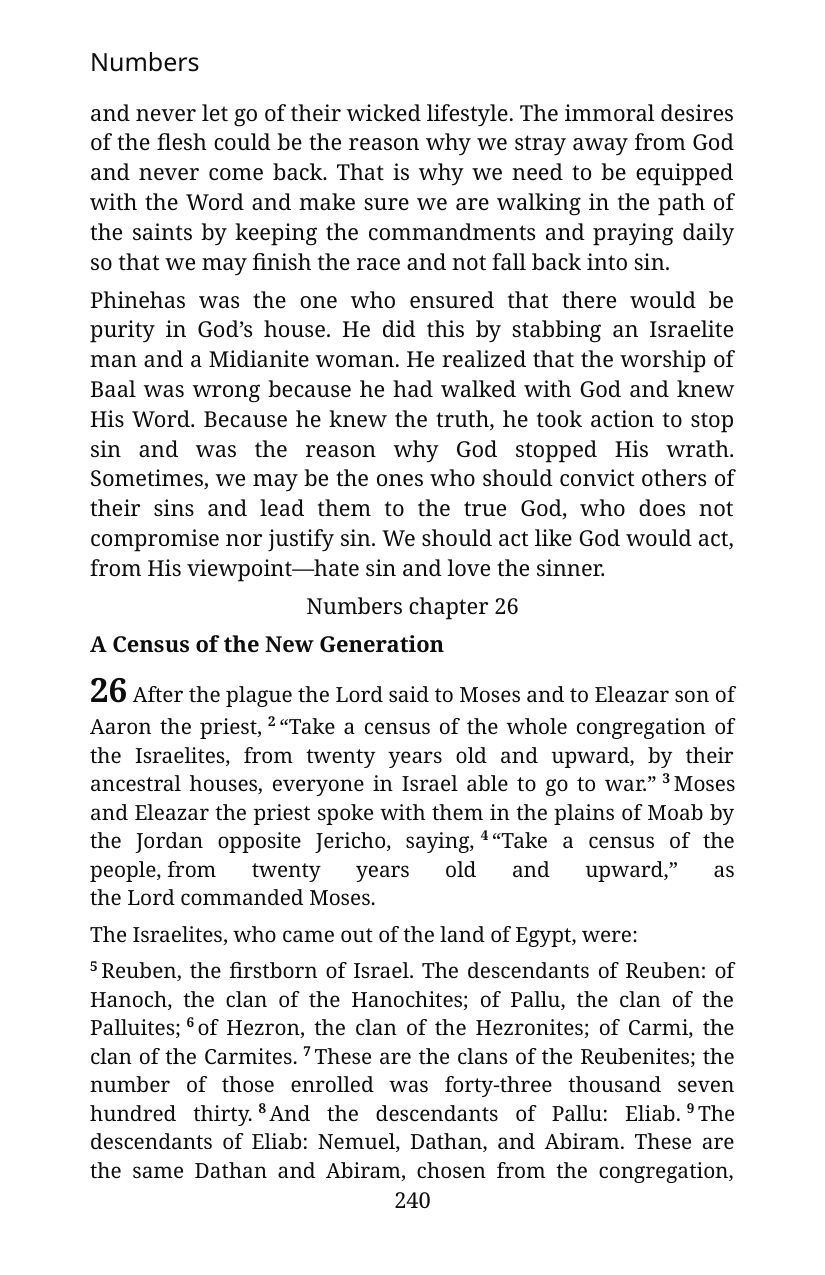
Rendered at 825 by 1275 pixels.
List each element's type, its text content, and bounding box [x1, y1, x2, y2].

text 5 Reuben, the firstborn of Israel. The descendants of Reuben: of Hanoch, the clan of the Hanochites; of Pallu, the clan of the Palluites; 6 of Hezron, the clan of the Hezronites; of Carmi, the clan of the Carmites. 7 These are the clans of the Reubenites; the number of those enrolled was forty-three thousand seven hundred thirty. 8 And the descendants of Pallu: Eliab. 9 The descendants of Eliab: Nemuel, Dathan, and Abiram. These are the same Dathan and Abiram, chosen from the congregation, [90, 957, 735, 1184]
text A Census of the New Generation [90, 629, 735, 659]
text 26 After the plague the Lord said to Moses and to Eleazar son of Aaron the priest, 2 “Take a census of the whole congregation of the Israelites, from twenty years old and upward, by their ancestral houses, everyone in Israel able to go to war.” 3 Moses and Eleazar the priest spoke with them in the plains of Moab by the Jordan opposite Jericho, saying, 4 “Take a census of the people, from twenty years old and upward,” as the Lord commanded Moses. [90, 667, 735, 912]
text The Israelites, who came out of the land of Egypt, were: [90, 920, 735, 948]
text Phinehas was the one who ensured that there would be purity in God’s house. He did this by stabbing an Israelite man and a Midianite woman. He realized that the worship of Baal was wrong because he had walked with God and knew His Word. Because he knew the truth, he took action to stop sin and was the reason why God stopped His wrath. Sometimes, we may be the ones who should convict others of their sins and lead them to the true God, who does not compromise nor justify sin. We should act like God would act, from His viewpoint—hate sin and love the sinner. [90, 284, 735, 582]
text Numbers chapter 26 [90, 591, 735, 621]
text and never let go of their wicked lifestyle. The immoral desires of the flesh could be the reason why we stray away from God and never come back. That is why we need to be equipped with the Word and make sure we are walking in the path of the saints by keeping the commandments and praying daily so that we may finish the race and not fall back into sin. [90, 97, 735, 276]
